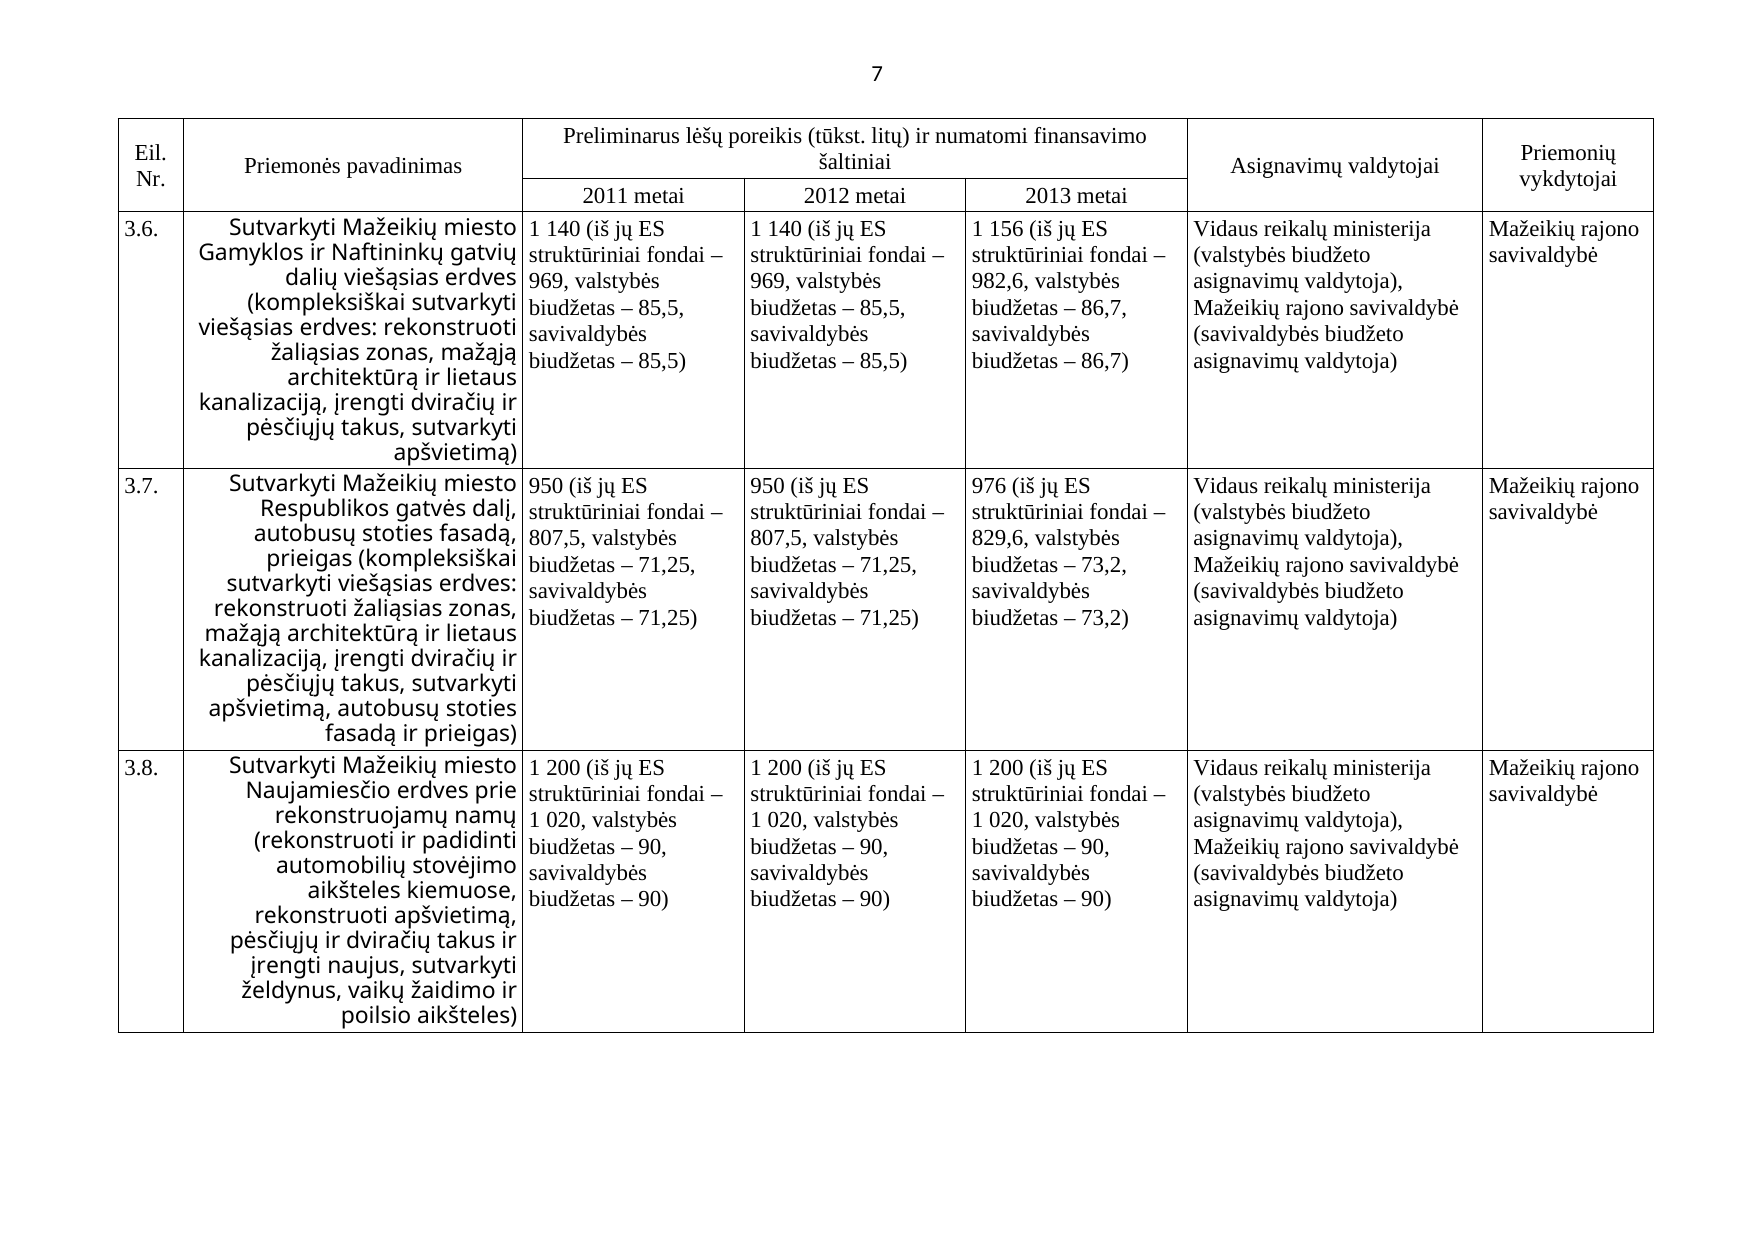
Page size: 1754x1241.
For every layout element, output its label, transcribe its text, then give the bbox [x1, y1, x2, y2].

table_cell 3.8. [119, 751, 183, 1032]
table_cell 3.7. [119, 469, 183, 750]
table_cell 950 (iš jų ES struktūriniai fondai – 807,5, valstybės biudžetas – 71,25, savivaldybės biudžetas – 71,25) [745, 469, 965, 750]
table_cell Mažeikių rajono savivaldybė [1483, 212, 1653, 468]
table_cell 2012 metai [745, 179, 965, 211]
table_cell Sutvarkyti Mažeikių miesto Gamyklos ir Naftininkų gatvių dalių viešąsias erdves (kompleksiškai sutvarkyti viešąsias erdves: rekonstruoti žaliąsias zonas, mažąją architektūrą ir lietaus kanalizaciją, įrengti dviračių ir pėsčiųjų takus, sutvarkyti apšvietimą) [184, 212, 522, 468]
table_header Asignavimų valdytojai [1188, 119, 1482, 211]
table_cell 3.6. [119, 212, 183, 468]
table_cell 1 156 (iš jų ES struktūriniai fondai – 982,6, valstybės biudžetas – 86,7, savivaldybės biudžetas – 86,7) [966, 212, 1187, 468]
table_cell 950 (iš jų ES struktūriniai fondai – 807,5, valstybės biudžetas – 71,25, savivaldybės biudžetas – 71,25) [523, 469, 744, 750]
table_cell 976 (iš jų ES struktūriniai fondai – 829,6, valstybės biudžetas – 73,2, savivaldybės biudžetas – 73,2) [966, 469, 1187, 750]
table_header Priemonių vykdytojai [1483, 119, 1653, 211]
table_header Eil. Nr. [119, 119, 183, 211]
table_cell Sutvarkyti Mažeikių miesto Respublikos gatvės dalį, autobusų stoties fasadą, prieigas (kompleksiškai sutvarkyti viešąsias erdves: rekonstruoti žaliąsias zonas, mažąją architektūrą ir lietaus kanalizaciją, įrengti dviračių ir pėsčiųjų takus, sutvarkyti apšvietimą, autobusų stoties fasadą ir prieigas) [184, 469, 522, 750]
table_cell Mažeikių rajono savivaldybė [1483, 469, 1653, 750]
table_cell Sutvarkyti Mažeikių miesto Naujamiesčio erdves prie rekonstruojamų namų (rekonstruoti ir padidinti automobilių stovėjimo aikšteles kiemuose, rekonstruoti apšvietimą, pėsčiųjų ir dviračių takus ir įrengti naujus, sutvarkyti želdynus, vaikų žaidimo ir poilsio aikšteles) [184, 751, 522, 1032]
table_cell 2011 metai [523, 179, 744, 211]
table_cell Mažeikių rajono savivaldybė [1483, 751, 1653, 1032]
table_cell 1 140 (iš jų ES struktūriniai fondai – 969, valstybės biudžetas – 85,5, savivaldybės biudžetas – 85,5) [745, 212, 965, 468]
table_header Preliminarus lėšų poreikis (tūkst. litų) ir numatomi finansavimo šaltiniai [523, 119, 1187, 178]
table_cell 1 200 (iš jų ES struktūriniai fondai – 1 020, valstybės biudžetas – 90, savivaldybės biudžetas – 90) [745, 751, 965, 1032]
table_cell 1 200 (iš jų ES struktūriniai fondai – 1 020, valstybės biudžetas – 90, savivaldybės biudžetas – 90) [523, 751, 744, 1032]
table_cell Vidaus reikalų ministerija (valstybės biudžeto asignavimų valdytoja), Mažeikių rajono savivaldybė (savivaldybės biudžeto asignavimų valdytoja) [1188, 212, 1482, 468]
table_cell 1 200 (iš jų ES struktūriniai fondai – 1 020, valstybės biudžetas – 90, savivaldybės biudžetas – 90) [966, 751, 1187, 1032]
table_cell Vidaus reikalų ministerija (valstybės biudžeto asignavimų valdytoja), Mažeikių rajono savivaldybė (savivaldybės biudžeto asignavimų valdytoja) [1188, 469, 1482, 750]
table_cell 1 140 (iš jų ES struktūriniai fondai – 969, valstybės biudžetas – 85,5, savivaldybės biudžetas – 85,5) [523, 212, 744, 468]
table_header Priemonės pavadinimas [184, 119, 522, 211]
table_cell 2013 metai [966, 179, 1187, 211]
table_cell Vidaus reikalų ministerija (valstybės biudžeto asignavimų valdytoja), Mažeikių rajono savivaldybė (savivaldybės biudžeto asignavimų valdytoja) [1188, 751, 1482, 1032]
